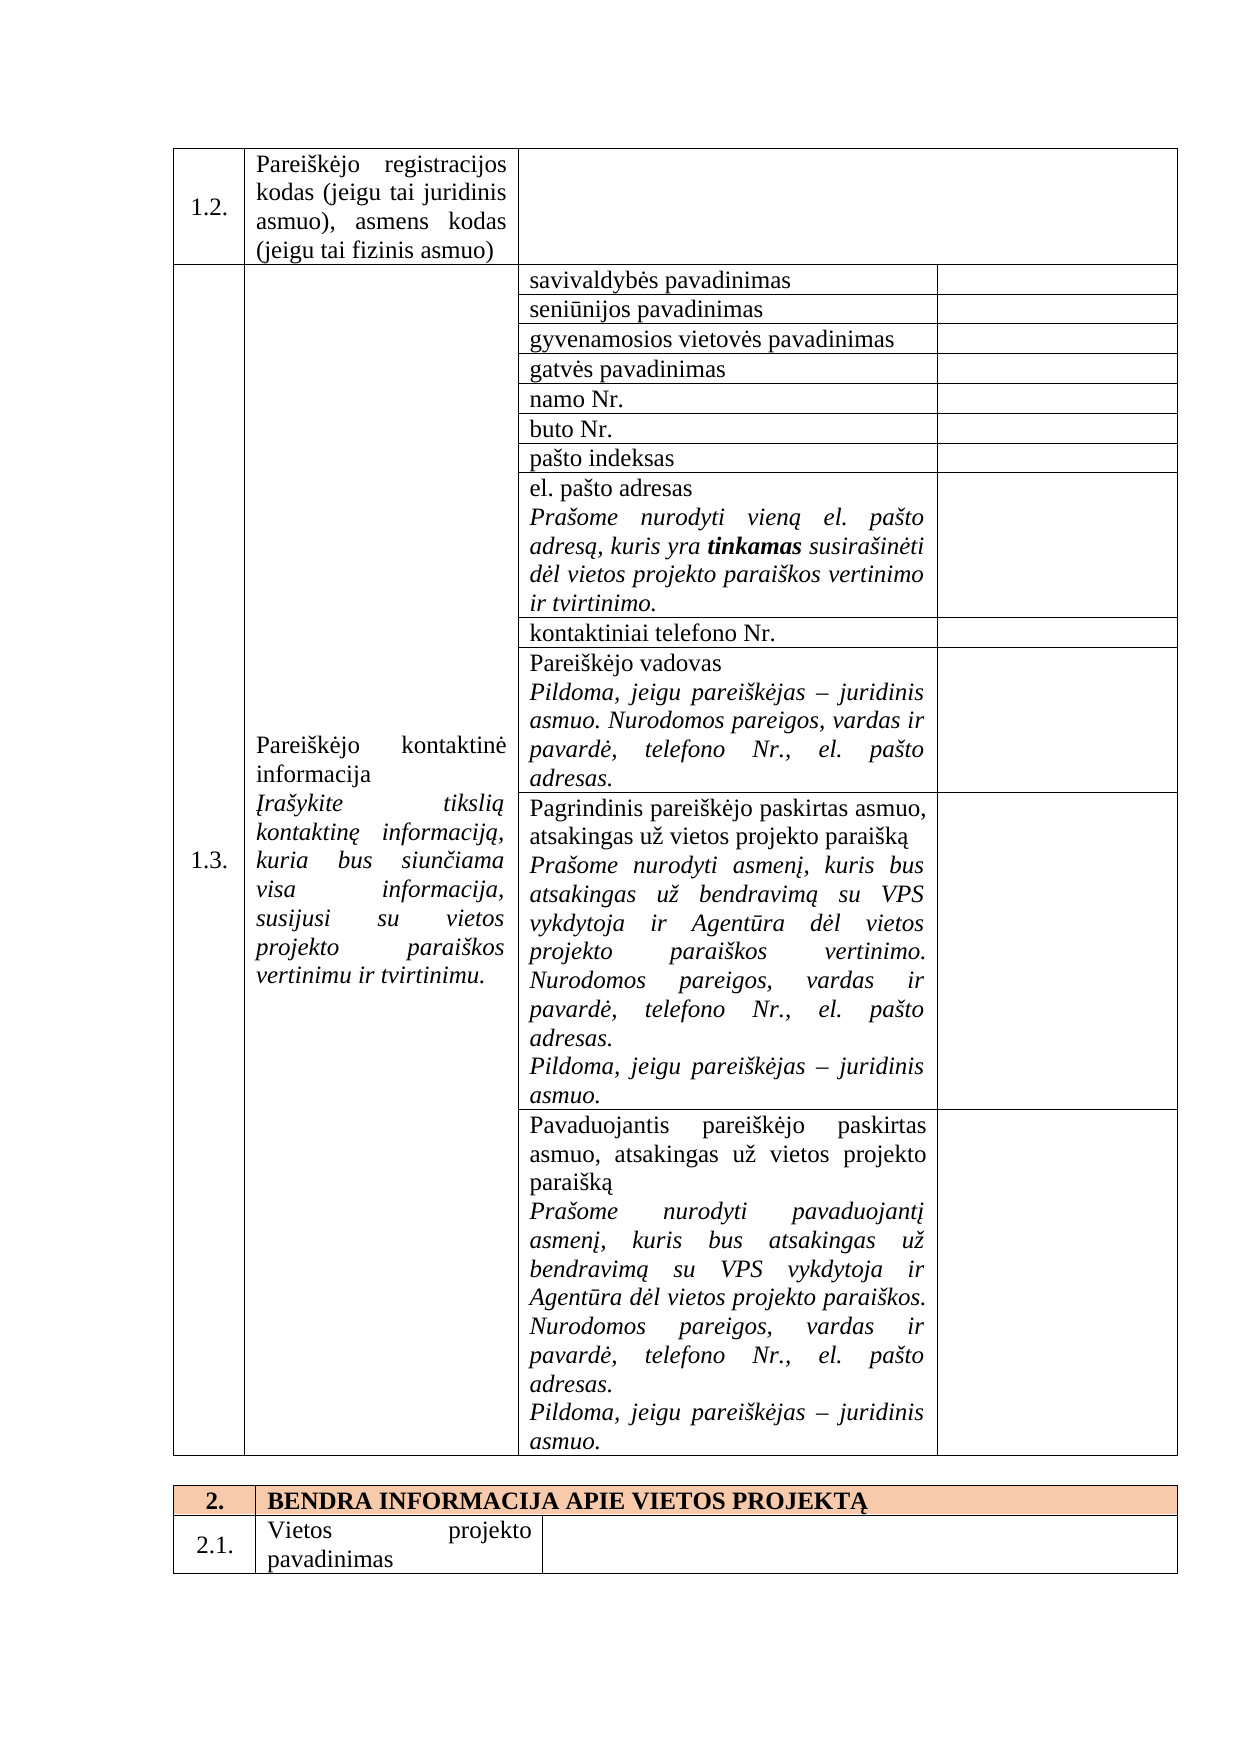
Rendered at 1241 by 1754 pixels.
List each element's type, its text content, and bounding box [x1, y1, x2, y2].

table_cell [938, 265, 1177, 293]
table_cell [938, 618, 1177, 647]
table_cell pašto indeksas [519, 444, 937, 472]
table_cell savivaldybės pavadinimas [519, 265, 937, 293]
table_cell el. pašto adresas Prašome nurodyti vieną el. pašto adresą, kuris yra tinkamas susirašinėti dėl vietos projekto paraiškos vertinimo ir tvirtinimo. [519, 473, 937, 617]
table_cell [938, 444, 1177, 472]
table_cell [938, 354, 1177, 383]
table_cell 1.3. [174, 265, 244, 1455]
table_cell gyvenamosios vietovės pavadinimas [519, 324, 937, 353]
table_cell buto Nr. [519, 414, 937, 442]
table_cell Pareiškėjo registracijos kodas (jeigu tai juridinis asmuo), asmens kodas (jeigu tai fizinis asmuo) [245, 149, 518, 264]
table_cell kontaktiniai telefono Nr. [519, 618, 937, 647]
table_cell [938, 1110, 1177, 1455]
table_cell seniūnijos pavadinimas [519, 295, 937, 323]
table_cell namo Nr. [519, 384, 937, 413]
table_cell [938, 295, 1177, 323]
table_cell [938, 793, 1177, 1109]
table_cell 1.2. [174, 149, 244, 264]
table_cell [938, 414, 1177, 442]
table_cell [938, 384, 1177, 413]
table_cell Pareiškėjo kontaktinė informacija Įrašykite tikslią kontaktinę informaciją, kuria bus siunčiama visa informacija, susijusi su vietos projekto paraiškos vertinimu ir tvirtinimu. [245, 265, 518, 1455]
table_header BENDRA INFORMACIJA APIE VIETOS PROJEKTĄ [256, 1486, 1177, 1514]
table_cell Vietos projekto pavadinimas [256, 1516, 542, 1573]
table_cell 2.1. [174, 1516, 255, 1573]
table_cell Pagrindinis pareiškėjo paskirtas asmuo, atsakingas už vietos projekto paraišką Prašome nurodyti asmenį, kuris bus atsakingas už bendravimą su VPS vykdytoja ir Agentūra dėl vietos projekto paraiškos vertinimo. Nurodomos pareigos, vardas ir pavardė, telefono Nr., el. pašto adresas. Pildoma, jeigu pareiškėjas – juridinis asmuo. [519, 793, 937, 1109]
table_header 2. [174, 1486, 255, 1514]
table_cell [938, 473, 1177, 617]
table_cell Pavaduojantis pareiškėjo paskirtas asmuo, atsakingas už vietos projekto paraišką Prašome nurodyti pavaduojantį asmenį, kuris bus atsakingas už bendravimą su VPS vykdytoja ir Agentūra dėl vietos projekto paraiškos. Nurodomos pareigos, vardas ir pavardė, telefono Nr., el. pašto adresas. Pildoma, jeigu pareiškėjas – juridinis asmuo. [519, 1110, 937, 1455]
table_cell [938, 648, 1177, 792]
table_cell Pareiškėjo vadovas Pildoma, jeigu pareiškėjas – juridinis asmuo. Nurodomos pareigos, vardas ir pavardė, telefono Nr., el. pašto adresas. [519, 648, 937, 792]
table_cell [543, 1516, 1177, 1573]
table_cell [938, 324, 1177, 353]
table_cell [519, 149, 1177, 264]
table_cell gatvės pavadinimas [519, 354, 937, 383]
